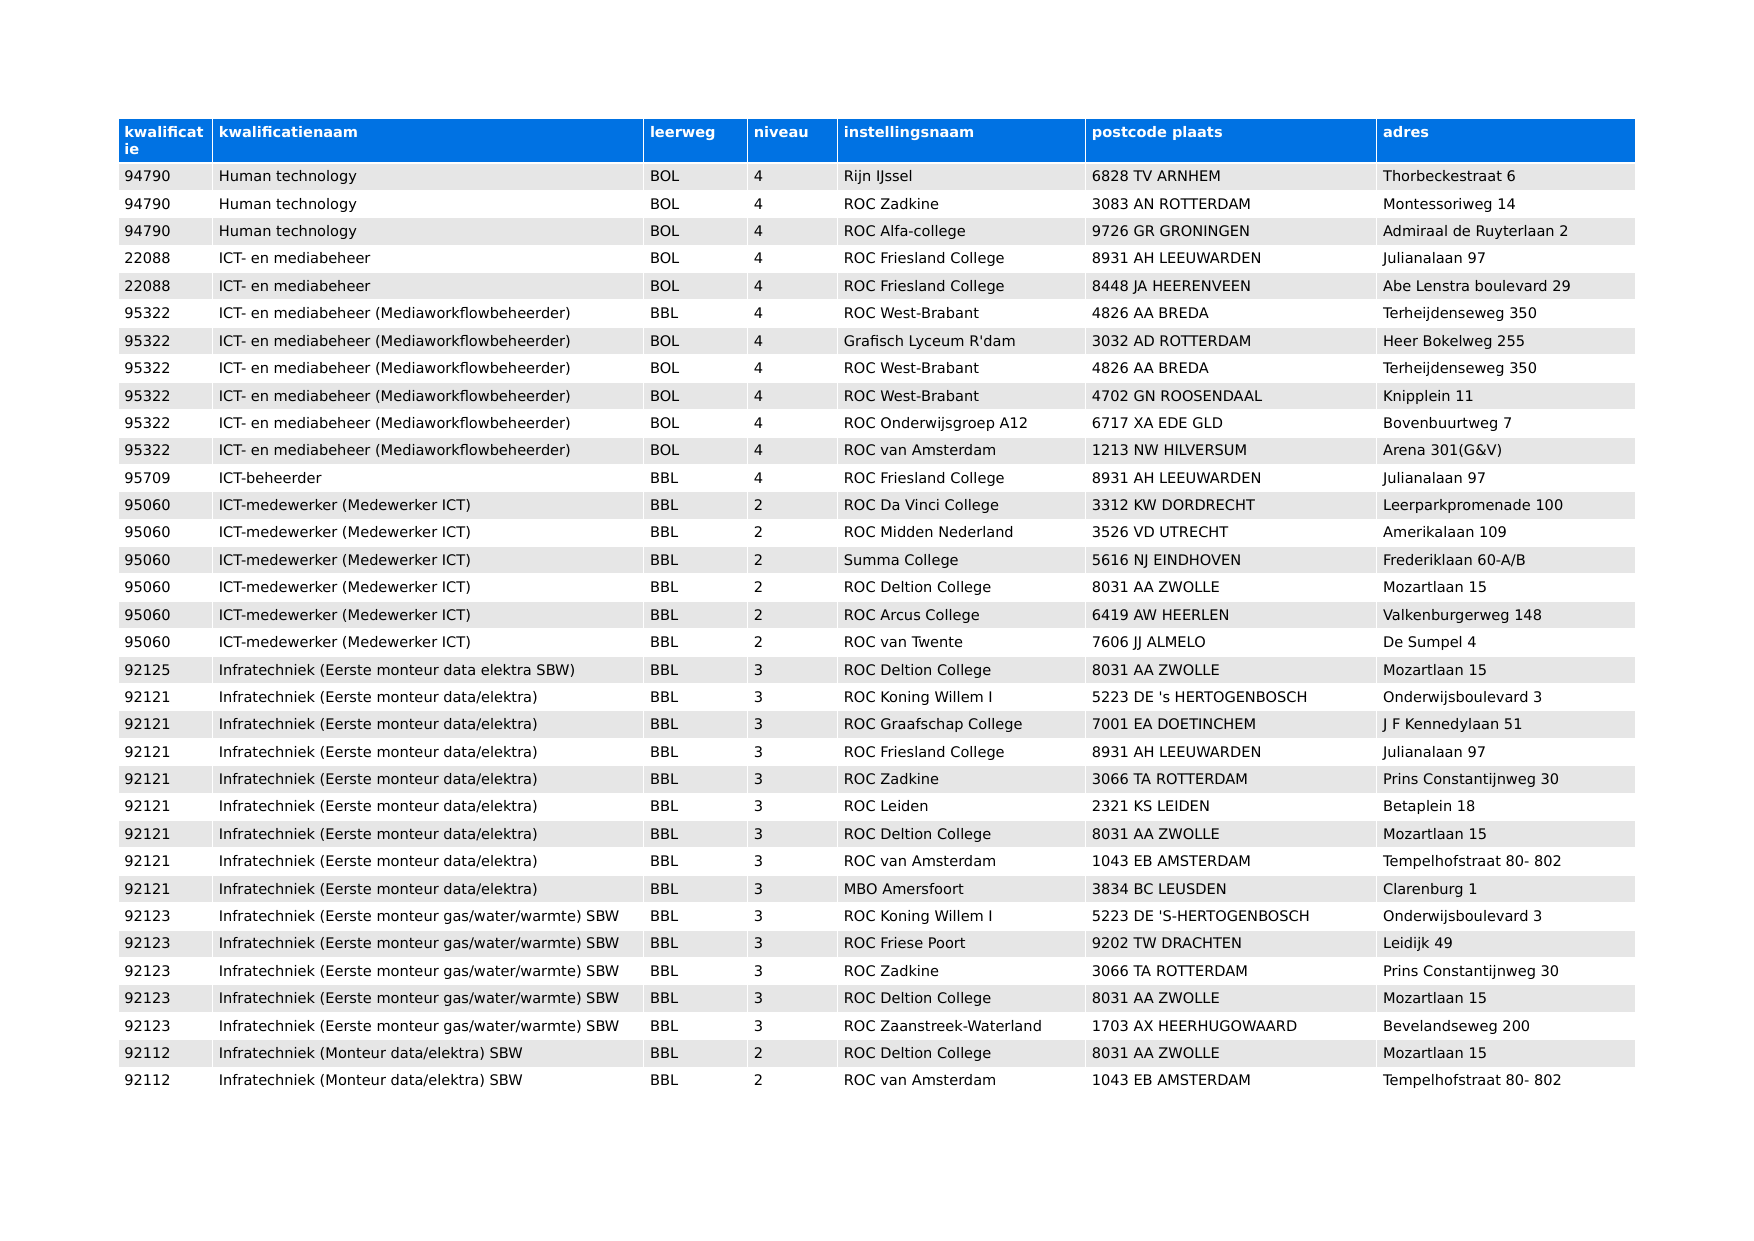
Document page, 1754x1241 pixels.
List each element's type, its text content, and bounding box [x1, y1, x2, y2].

table_header kwalificatienaam [213, 119, 643, 162]
table_cell 7001 EA DOETINCHEM [1086, 711, 1376, 738]
table_cell Admiraal de Ruyterlaan 2 [1377, 218, 1635, 245]
table_cell 4702 GN ROOSENDAAL [1086, 383, 1376, 409]
table_cell 4 [748, 164, 837, 190]
table_cell 3 [748, 985, 837, 1012]
table_cell 94790 [119, 191, 212, 217]
table_cell ICT- en mediabeheer (Mediaworkflowbeheerder) [213, 383, 643, 409]
table_cell 3 [748, 1013, 837, 1039]
table_cell BBL [644, 602, 747, 628]
table_cell 22088 [119, 273, 212, 299]
table_cell 8931 AH LEEUWARDEN [1086, 246, 1376, 272]
table_cell Montessoriweg 14 [1377, 191, 1635, 217]
table_cell 3066 TA ROTTERDAM [1086, 958, 1376, 984]
table_cell Terheijdenseweg 350 [1377, 355, 1635, 382]
table_cell De Sumpel 4 [1377, 629, 1635, 656]
table_cell Julianalaan 97 [1377, 465, 1635, 491]
table_cell 92121 [119, 849, 212, 875]
table_cell 3526 VD UTRECHT [1086, 520, 1376, 546]
table_cell 2 [748, 602, 837, 628]
table_cell BBL [644, 821, 747, 847]
table_cell ROC West-Brabant [838, 383, 1085, 409]
table_cell 95060 [119, 602, 212, 628]
table_cell 3 [748, 821, 837, 847]
table_cell BBL [644, 1040, 747, 1067]
table_cell 4 [748, 246, 837, 272]
table_cell 8448 JA HEERENVEEN [1086, 273, 1376, 299]
table_cell BBL [644, 1068, 747, 1094]
table_cell 3 [748, 931, 837, 957]
table_cell 8931 AH LEEUWARDEN [1086, 739, 1376, 765]
table_cell ROC Friesland College [838, 246, 1085, 272]
table_cell BBL [644, 711, 747, 738]
table_cell 4 [748, 410, 837, 436]
table_cell ROC Graafschap College [838, 711, 1085, 738]
table_cell 3083 AN ROTTERDAM [1086, 191, 1376, 217]
table_cell Prins Constantijnweg 30 [1377, 958, 1635, 984]
table_cell 95322 [119, 355, 212, 382]
table_cell 3 [748, 684, 837, 710]
table_cell ICT-medewerker (Medewerker ICT) [213, 547, 643, 573]
table_cell ROC Deltion College [838, 821, 1085, 847]
table_cell 4826 AA BREDA [1086, 355, 1376, 382]
table_cell 8031 AA ZWOLLE [1086, 575, 1376, 601]
table_cell 5223 DE 'S-HERTOGENBOSCH [1086, 903, 1376, 929]
table_cell 95060 [119, 575, 212, 601]
table_cell Infratechniek (Eerste monteur data elektra SBW) [213, 657, 643, 683]
table_cell 95060 [119, 492, 212, 519]
table_cell ICT-beheerder [213, 465, 643, 491]
table_cell ROC Friese Poort [838, 931, 1085, 957]
table_cell BBL [644, 520, 747, 546]
table_cell BBL [644, 629, 747, 656]
table_cell BBL [644, 903, 747, 929]
table_cell 8031 AA ZWOLLE [1086, 657, 1376, 683]
table_cell J F Kennedylaan 51 [1377, 711, 1635, 738]
table_cell Onderwijsboulevard 3 [1377, 684, 1635, 710]
table_cell 2 [748, 1068, 837, 1094]
table_cell Mozartlaan 15 [1377, 575, 1635, 601]
table_cell 92123 [119, 1013, 212, 1039]
table_cell ROC Koning Willem I [838, 684, 1085, 710]
table_cell Leidijk 49 [1377, 931, 1635, 957]
table_cell 22088 [119, 246, 212, 272]
table_cell BBL [644, 739, 747, 765]
table_cell BBL [644, 575, 747, 601]
table_cell 1703 AX HEERHUGOWAARD [1086, 1013, 1376, 1039]
table_cell 4 [748, 273, 837, 299]
table_cell ICT- en mediabeheer (Mediaworkflowbeheerder) [213, 438, 643, 464]
table_cell ROC Leiden [838, 794, 1085, 820]
table_cell Human technology [213, 164, 643, 190]
table_cell 3 [748, 958, 837, 984]
table_cell Amerikalaan 109 [1377, 520, 1635, 546]
table_cell BOL [644, 246, 747, 272]
table_cell 92121 [119, 739, 212, 765]
table_cell 4 [748, 218, 837, 245]
table_header instellingsnaam [838, 119, 1085, 162]
table_cell 92121 [119, 876, 212, 902]
table_cell 5616 NJ EINDHOVEN [1086, 547, 1376, 573]
table_cell 3 [748, 903, 837, 929]
table_cell BBL [644, 794, 747, 820]
table_cell 95060 [119, 547, 212, 573]
table_cell Thorbeckestraat 6 [1377, 164, 1635, 190]
table_cell ROC Deltion College [838, 985, 1085, 1012]
table_cell Frederiklaan 60-A/B [1377, 547, 1635, 573]
table_cell 92112 [119, 1040, 212, 1067]
table_cell 5223 DE 's HERTOGENBOSCH [1086, 684, 1376, 710]
table_cell BBL [644, 931, 747, 957]
table_cell Infratechniek (Eerste monteur data/elektra) [213, 876, 643, 902]
table_cell 6419 AW HEERLEN [1086, 602, 1376, 628]
table_cell ROC Friesland College [838, 739, 1085, 765]
table_cell 2 [748, 520, 837, 546]
table_cell 3 [748, 766, 837, 793]
table_header niveau [748, 119, 837, 162]
table_cell Knipplein 11 [1377, 383, 1635, 409]
table_cell 4 [748, 465, 837, 491]
table_cell 95322 [119, 328, 212, 354]
table_cell 1043 EB AMSTERDAM [1086, 1068, 1376, 1094]
table_cell Betaplein 18 [1377, 794, 1635, 820]
table_cell ROC Da Vinci College [838, 492, 1085, 519]
table_cell Infratechniek (Eerste monteur data/elektra) [213, 766, 643, 793]
table_cell Infratechniek (Eerste monteur data/elektra) [213, 849, 643, 875]
table_cell Infratechniek (Eerste monteur data/elektra) [213, 794, 643, 820]
table_cell ROC Deltion College [838, 657, 1085, 683]
table_cell ICT- en mediabeheer (Mediaworkflowbeheerder) [213, 301, 643, 327]
table_cell 92125 [119, 657, 212, 683]
table_header postcode plaats [1086, 119, 1376, 162]
table_cell 92123 [119, 958, 212, 984]
table_cell ROC Alfa-college [838, 218, 1085, 245]
table_cell 95322 [119, 438, 212, 464]
table_cell Human technology [213, 218, 643, 245]
table_cell ROC West-Brabant [838, 301, 1085, 327]
table_cell ICT-medewerker (Medewerker ICT) [213, 520, 643, 546]
table_cell 4826 AA BREDA [1086, 301, 1376, 327]
table_cell Infratechniek (Eerste monteur data/elektra) [213, 739, 643, 765]
table_cell Infratechniek (Monteur data/elektra) SBW [213, 1040, 643, 1067]
table_cell 2 [748, 1040, 837, 1067]
table_cell ROC Arcus College [838, 602, 1085, 628]
table_cell Prins Constantijnweg 30 [1377, 766, 1635, 793]
table_cell Mozartlaan 15 [1377, 985, 1635, 1012]
table_cell ROC Deltion College [838, 1040, 1085, 1067]
table_cell 8931 AH LEEUWARDEN [1086, 465, 1376, 491]
table_cell ROC Zadkine [838, 766, 1085, 793]
table_cell 95060 [119, 520, 212, 546]
table_header kwalificatie [119, 119, 212, 162]
table_cell ROC Friesland College [838, 273, 1085, 299]
table_cell 1043 EB AMSTERDAM [1086, 849, 1376, 875]
table_cell Valkenburgerweg 148 [1377, 602, 1635, 628]
table_cell ICT- en mediabeheer [213, 273, 643, 299]
table_cell Heer Bokelweg 255 [1377, 328, 1635, 354]
table_cell ROC van Amsterdam [838, 438, 1085, 464]
table_cell ROC Onderwijsgroep A12 [838, 410, 1085, 436]
table_cell 95709 [119, 465, 212, 491]
table_cell Bovenbuurtweg 7 [1377, 410, 1635, 436]
table_cell 3066 TA ROTTERDAM [1086, 766, 1376, 793]
table_cell 9726 GR GRONINGEN [1086, 218, 1376, 245]
table_cell 2 [748, 575, 837, 601]
table_cell 3834 BC LEUSDEN [1086, 876, 1376, 902]
table_cell Julianalaan 97 [1377, 246, 1635, 272]
table_cell 3 [748, 849, 837, 875]
table_cell Infratechniek (Eerste monteur gas/water/warmte) SBW [213, 903, 643, 929]
table_header adres [1377, 119, 1635, 162]
table_cell Clarenburg 1 [1377, 876, 1635, 902]
table_cell ROC van Amsterdam [838, 849, 1085, 875]
table_cell 3 [748, 711, 837, 738]
table_cell Summa College [838, 547, 1085, 573]
table_cell BBL [644, 849, 747, 875]
table_cell 2 [748, 492, 837, 519]
table_cell ROC Midden Nederland [838, 520, 1085, 546]
table_cell Bevelandseweg 200 [1377, 1013, 1635, 1039]
table_header leerweg [644, 119, 747, 162]
table_cell 92121 [119, 821, 212, 847]
table_cell Infratechniek (Eerste monteur data/elektra) [213, 711, 643, 738]
table_cell Infratechniek (Eerste monteur gas/water/warmte) SBW [213, 931, 643, 957]
table_cell 92123 [119, 931, 212, 957]
table_cell Terheijdenseweg 350 [1377, 301, 1635, 327]
table_cell Infratechniek (Eerste monteur gas/water/warmte) SBW [213, 1013, 643, 1039]
table_cell 95060 [119, 629, 212, 656]
table_cell 92121 [119, 684, 212, 710]
table_cell Abe Lenstra boulevard 29 [1377, 273, 1635, 299]
table_cell 3312 KW DORDRECHT [1086, 492, 1376, 519]
table_cell 94790 [119, 164, 212, 190]
table_cell 9202 TW DRACHTEN [1086, 931, 1376, 957]
table_cell ROC Deltion College [838, 575, 1085, 601]
table_cell 4 [748, 191, 837, 217]
table_cell BOL [644, 383, 747, 409]
table_cell BBL [644, 684, 747, 710]
table_cell Infratechniek (Eerste monteur data/elektra) [213, 684, 643, 710]
table_cell 8031 AA ZWOLLE [1086, 985, 1376, 1012]
table_cell 92121 [119, 711, 212, 738]
table_cell BOL [644, 273, 747, 299]
table_cell BBL [644, 547, 747, 573]
table_cell 6717 XA EDE GLD [1086, 410, 1376, 436]
table_cell BOL [644, 410, 747, 436]
table_cell Onderwijsboulevard 3 [1377, 903, 1635, 929]
table_cell Mozartlaan 15 [1377, 1040, 1635, 1067]
table_cell 2321 KS LEIDEN [1086, 794, 1376, 820]
table_cell Human technology [213, 191, 643, 217]
table_cell BOL [644, 355, 747, 382]
table_cell BBL [644, 985, 747, 1012]
table_cell Tempelhofstraat 80- 802 [1377, 849, 1635, 875]
table_cell 92123 [119, 903, 212, 929]
table_cell Julianalaan 97 [1377, 739, 1635, 765]
table_cell Mozartlaan 15 [1377, 821, 1635, 847]
table_cell Infratechniek (Eerste monteur gas/water/warmte) SBW [213, 958, 643, 984]
table_cell 3 [748, 876, 837, 902]
table_cell BBL [644, 492, 747, 519]
table_cell 92112 [119, 1068, 212, 1094]
table_cell Infratechniek (Eerste monteur gas/water/warmte) SBW [213, 985, 643, 1012]
table_cell ROC Zadkine [838, 958, 1085, 984]
table_cell ROC Zaanstreek-Waterland [838, 1013, 1085, 1039]
table_cell 8031 AA ZWOLLE [1086, 1040, 1376, 1067]
table_cell Infratechniek (Monteur data/elektra) SBW [213, 1068, 643, 1094]
table_cell ICT- en mediabeheer (Mediaworkflowbeheerder) [213, 328, 643, 354]
table_cell 4 [748, 301, 837, 327]
table_cell 94790 [119, 218, 212, 245]
table_cell 92121 [119, 794, 212, 820]
table_cell BOL [644, 328, 747, 354]
table_cell Grafisch Lyceum R'dam [838, 328, 1085, 354]
table_cell BOL [644, 438, 747, 464]
table_cell ICT-medewerker (Medewerker ICT) [213, 629, 643, 656]
table_cell BOL [644, 218, 747, 245]
table_cell MBO Amersfoort [838, 876, 1085, 902]
table_cell 4 [748, 383, 837, 409]
table_cell ICT- en mediabeheer (Mediaworkflowbeheerder) [213, 355, 643, 382]
table_cell 92123 [119, 985, 212, 1012]
table_cell 3032 AD ROTTERDAM [1086, 328, 1376, 354]
table_cell 95322 [119, 383, 212, 409]
table_cell 4 [748, 328, 837, 354]
table_cell 3 [748, 657, 837, 683]
table_cell Rijn IJssel [838, 164, 1085, 190]
table_cell 3 [748, 794, 837, 820]
table_cell ICT-medewerker (Medewerker ICT) [213, 602, 643, 628]
table_cell ROC van Twente [838, 629, 1085, 656]
table_cell 4 [748, 355, 837, 382]
table_cell ICT- en mediabeheer [213, 246, 643, 272]
table_cell 95322 [119, 410, 212, 436]
table_cell BOL [644, 164, 747, 190]
table_cell ROC Koning Willem I [838, 903, 1085, 929]
table_cell Mozartlaan 15 [1377, 657, 1635, 683]
table_cell 3 [748, 739, 837, 765]
table_cell ROC West-Brabant [838, 355, 1085, 382]
table_cell 1213 NW HILVERSUM [1086, 438, 1376, 464]
table_cell BBL [644, 1013, 747, 1039]
table_cell Arena 301(G&V) [1377, 438, 1635, 464]
table_cell ICT-medewerker (Medewerker ICT) [213, 575, 643, 601]
table_cell 95322 [119, 301, 212, 327]
table_cell 92121 [119, 766, 212, 793]
table_cell 4 [748, 438, 837, 464]
table_cell ICT- en mediabeheer (Mediaworkflowbeheerder) [213, 410, 643, 436]
table_cell ROC Zadkine [838, 191, 1085, 217]
table_cell Leerparkpromenade 100 [1377, 492, 1635, 519]
table_cell ROC Friesland College [838, 465, 1085, 491]
table_cell Infratechniek (Eerste monteur data/elektra) [213, 821, 643, 847]
table_cell ROC van Amsterdam [838, 1068, 1085, 1094]
table_cell ICT-medewerker (Medewerker ICT) [213, 492, 643, 519]
table_cell BBL [644, 958, 747, 984]
table_cell 8031 AA ZWOLLE [1086, 821, 1376, 847]
table_cell BBL [644, 766, 747, 793]
table_cell BBL [644, 657, 747, 683]
table_cell 6828 TV ARNHEM [1086, 164, 1376, 190]
table_cell 2 [748, 547, 837, 573]
table_cell 7606 JJ ALMELO [1086, 629, 1376, 656]
table_cell BBL [644, 301, 747, 327]
table_cell BBL [644, 876, 747, 902]
table_cell BBL [644, 465, 747, 491]
table_cell BOL [644, 191, 747, 217]
table_cell 2 [748, 629, 837, 656]
table_cell Tempelhofstraat 80- 802 [1377, 1068, 1635, 1094]
